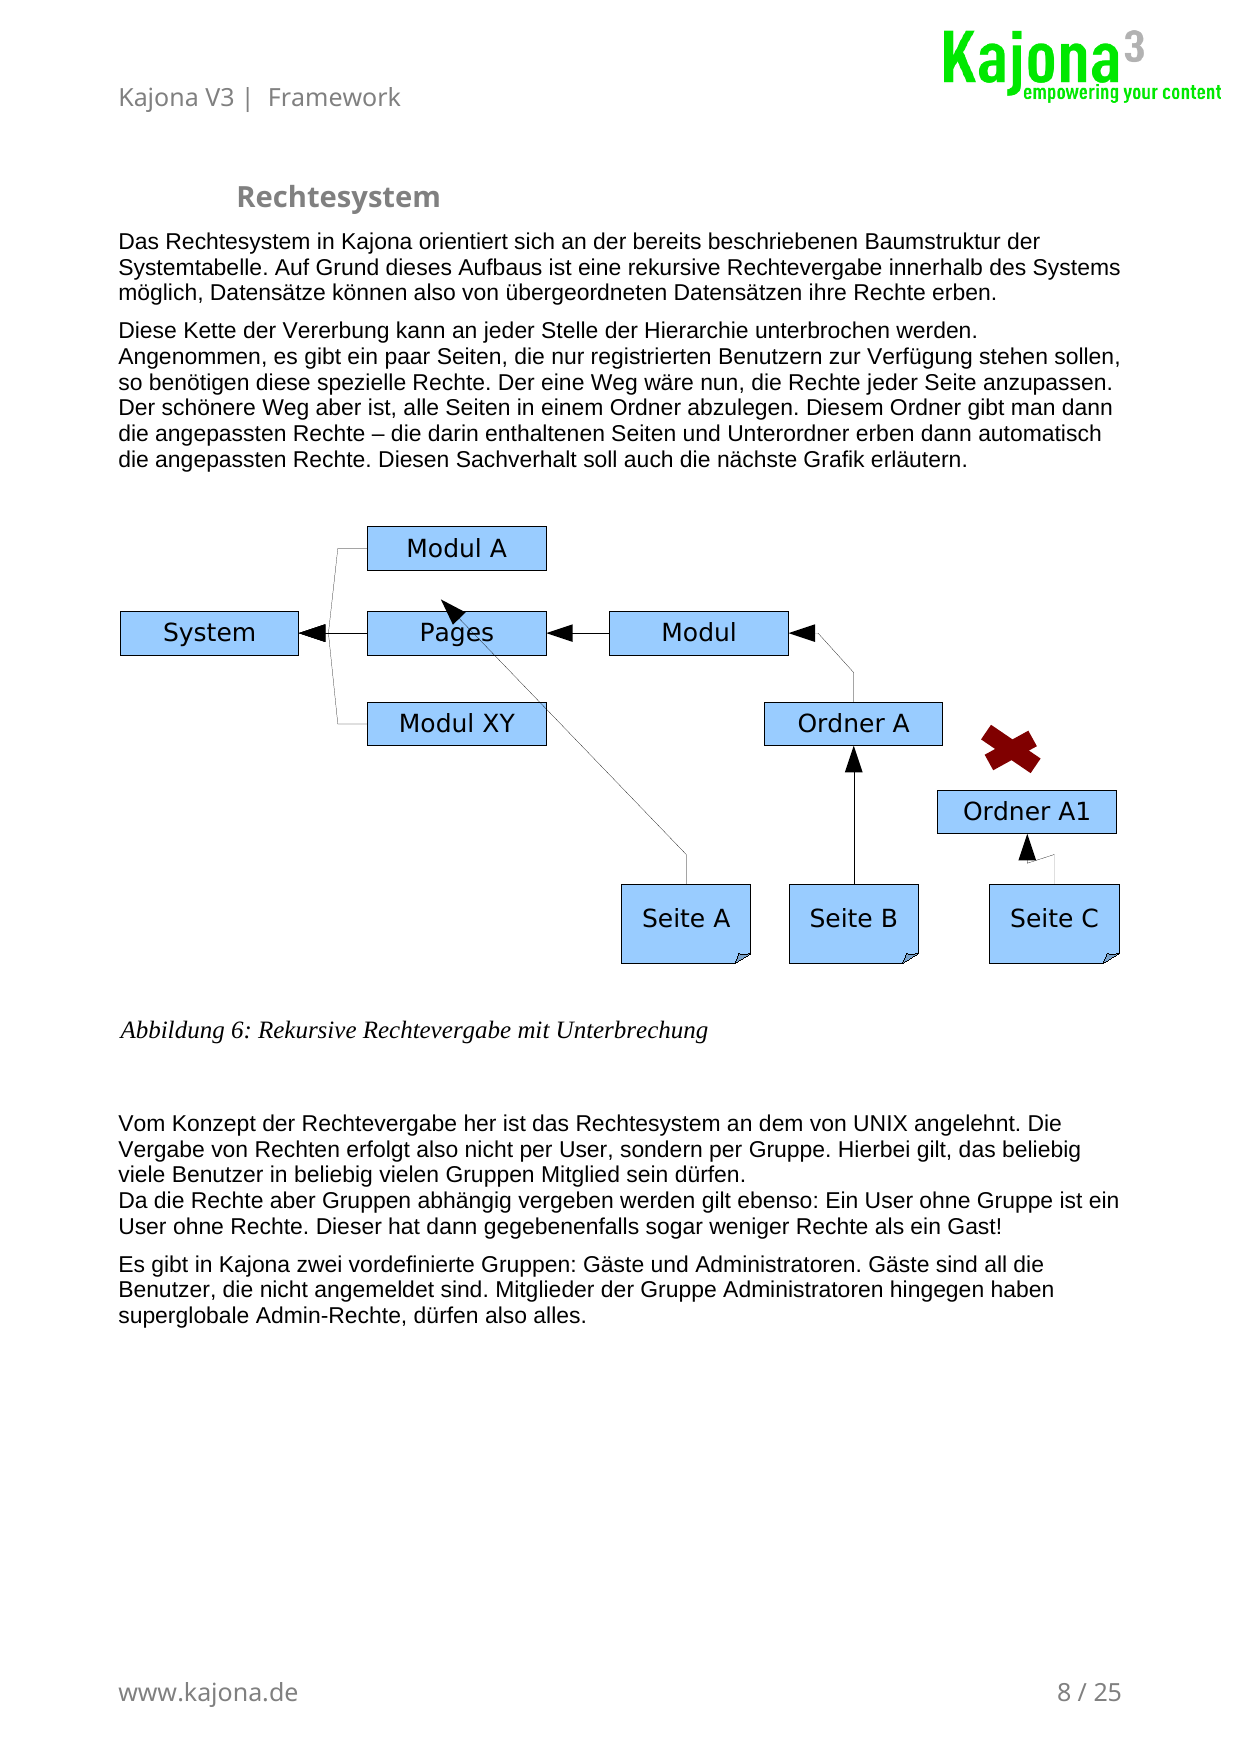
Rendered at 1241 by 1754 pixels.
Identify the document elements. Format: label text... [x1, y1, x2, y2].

text Es gibt in Kajona zwei vordefinierte Gruppen: Gäste und Administratoren. Gäste sind all die Benutzer, die nicht angemeldet sind. Mitglieder der Gruppe Administratoren hingegen haben superglobale Admin-Rechte, dürfen also alles. [118, 1251, 1122, 1328]
picture [944, 30, 1221, 103]
text Vom Konzept der Rechtevergabe her ist das Rechtesystem an dem von UNIX angelehnt. Die Vergabe von Rechten erfolgt also nicht per User, sondern per Gruppe. Hierbei gilt, das beliebig viele Benutzer in beliebig vielen Gruppen Mitglied sein dürfen. Da die Rechte aber Gruppen abhängig vergeben werden gilt ebenso: Ein User ohne Gruppe ist ein User ohne Rechte. Dieser hat dann gegebenenfalls sogar weniger Rechte als ein Gast! [118, 1111, 1122, 1239]
text Abbildung 6: Rekursive Rechtevergabe mit Unterbrechung [120, 1016, 1119, 1044]
subtitle Rechtesystem [118, 177, 1122, 216]
text Diese Kette der Vererbung kann an jeder Stelle der Hierarchie unterbrochen werden. Angenommen, es gibt ein paar Seiten, die nur registrierten Benutzern zur Verfügung stehen sollen, so benötigen diese spezielle Rechte. Der eine Weg wäre nun, die Rechte jeder Seite anzupassen. Der schönere Weg aber ist, alle Seiten in einem Ordner abzulegen. Diesem Ordner gibt man dann die angepassten Rechte – die darin enthaltenen Seiten und Unterordner erben dann automatisch die angepassten Rechte. Diesen Sachverhalt soll auch die nächste Grafik erläutern. [118, 318, 1122, 472]
text Das Rechtesystem in Kajona orientiert sich an der bereits beschriebenen Baumstruktur der Systemtabelle. Auf Grund dieses Aufbaus ist eine rekursive Rechtevergabe innerhalb des Systems möglich, Datensätze können also von übergeordneten Datensätzen ihre Rechte erben. [118, 229, 1122, 306]
